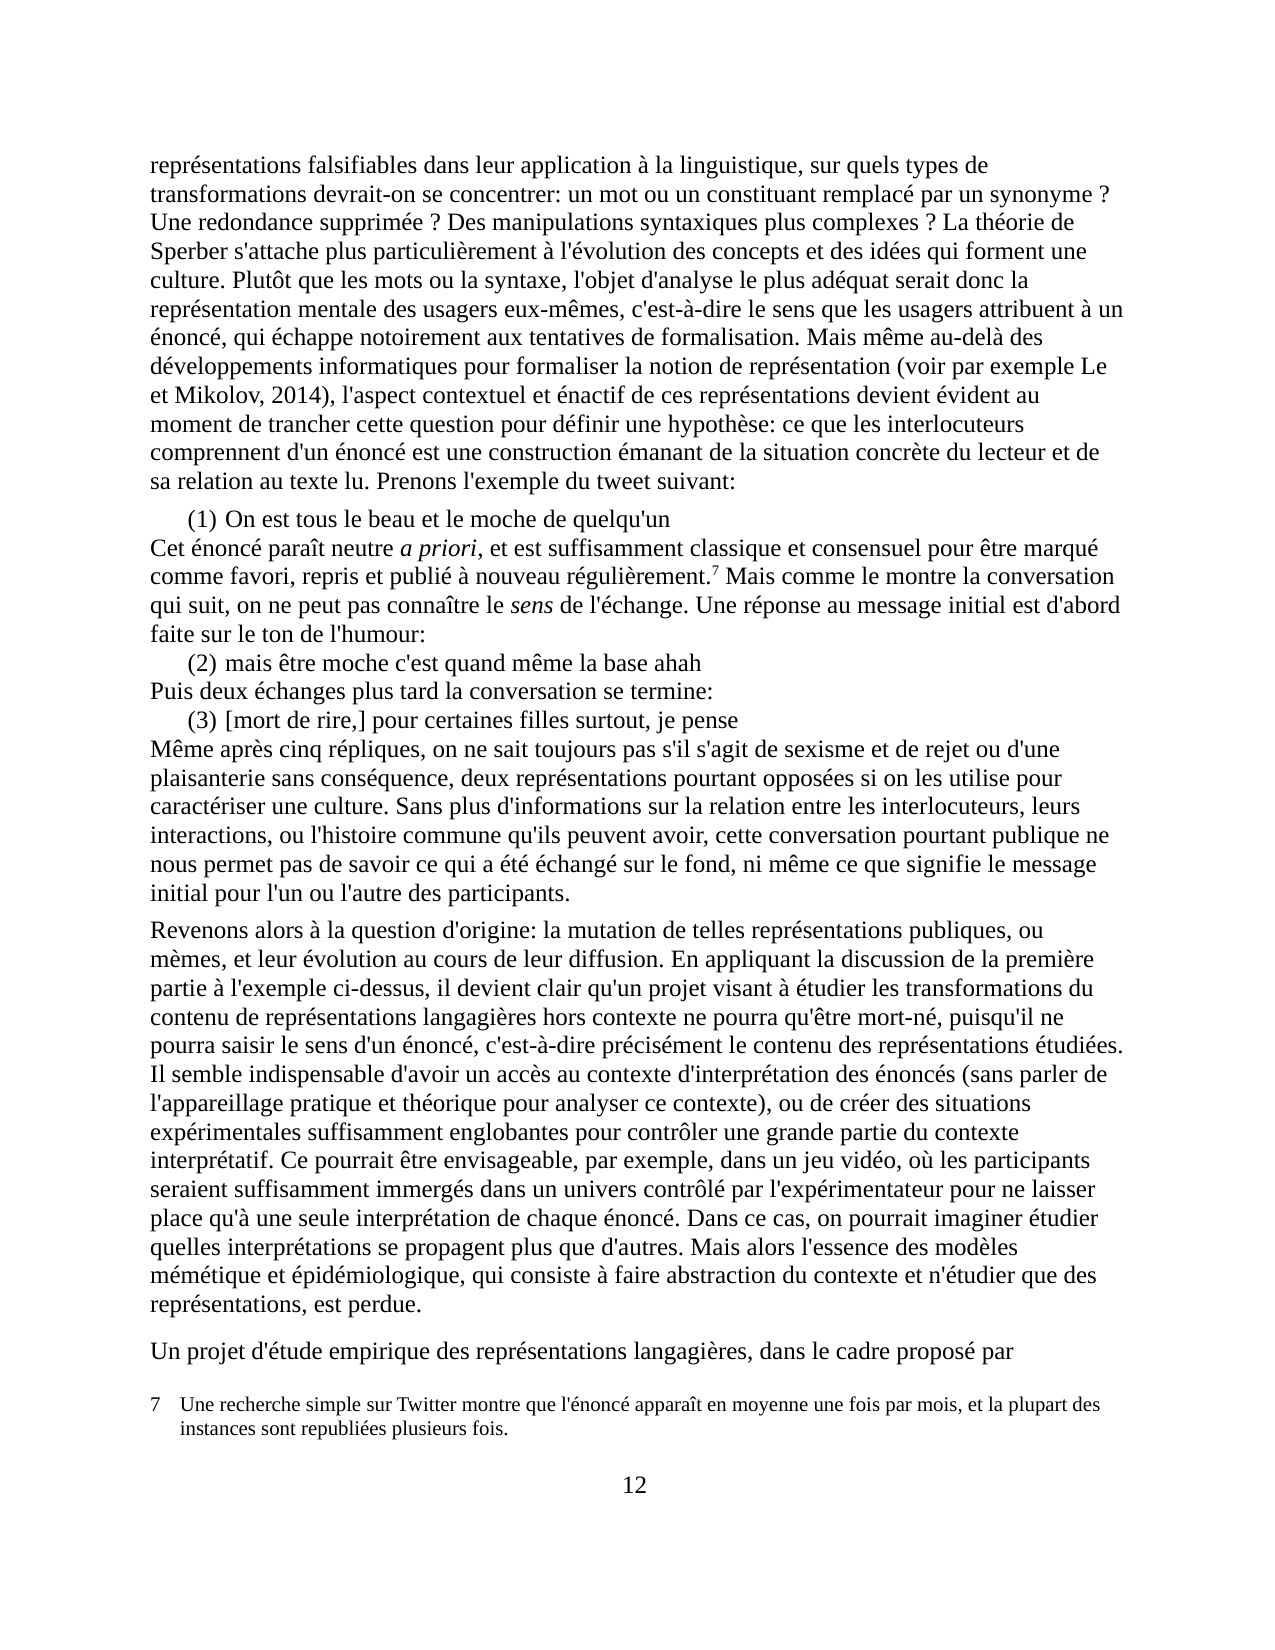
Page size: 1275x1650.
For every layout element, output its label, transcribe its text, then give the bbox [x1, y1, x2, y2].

text Même après cinq répliques, on ne sait toujours pas s'il s'agit de sexisme et de rejet ou d'une plaisanterie sans conséquence, deux représentations pourtant opposées si on les utilise pour caractériser une culture. Sans plus d'informations sur la relation entre les interlocuteurs, leurs interactions, ou l'histoire commune qu'ils peuvent avoir, cette conversation pourtant publique ne nous permet pas de savoir ce qui a été échangé sur le fond, ni même ce que signifie le message initial pour l'un ou l'autre des participants. [150, 734, 1125, 906]
text Cet énoncé paraît neutre a priori, et est suffisamment classique et consensuel pour être marqué comme favori, repris et publié à nouveau régulièrement. Mais comme le montre la conversation qui suit, on ne peut pas connaître le sens de l'échange. Une réponse au message initial est d'abord faite sur le ton de l'humour: [150, 533, 1125, 648]
list mais être moche c'est quand même la base ahah [187, 648, 1125, 676]
text Un projet d'étude empirique des représentations langagières, dans le cadre proposé par [150, 1336, 1125, 1364]
list On est tous le beau et le moche de quelqu'un [187, 504, 1125, 533]
text Revenons alors à la question d'origine: la mutation de telles représentations publiques, ou mèmes, et leur évolution au cours de leur diffusion. En appliquant la discussion de la première partie à l'exemple ci-dessus, il devient clair qu'un projet visant à étudier les transformations du contenu de représentations langagières hors contexte ne pourra qu'être mort-né, puisqu'il ne pourra saisir le sens d'un énoncé, c'est-à-dire précisément le contenu des représentations étudiées. Il semble indispensable d'avoir un accès au contexte d'interprétation des énoncés (sans parler de l'appareillage pratique et théorique pour analyser ce contexte), ou de créer des situations expérimentales suffisamment englobantes pour contrôler une grande partie du contexte interprétatif. Ce pourrait être envisageable, par exemple, dans un jeu vidéo, où les participants seraient suffisamment immergés dans un univers contrôlé par l'expérimentateur pour ne laisser place qu'à une seule interprétation de chaque énoncé. Dans ce cas, on pourrait imaginer étudier quelles interprétations se propagent plus que d'autres. Mais alors l'essence des modèles mémétique et épidémiologique, qui consiste à faire abstraction du contexte et n'étudier que des représentations, est perdue. [150, 915, 1125, 1318]
text Une recherche simple sur Twitter montre que l'énoncé apparaît en moyenne une fois par mois, et la plupart des instances sont republiées plusieurs fois. [150, 1392, 1125, 1440]
text Puis deux échanges plus tard la conversation se termine: [150, 676, 1125, 705]
text représentations falsifiables dans leur application à la linguistique, sur quels types de transformations devrait-on se concentrer: un mot ou un constituant remplacé par un synonyme ? Une redondance supprimée ? Des manipulations syntaxiques plus complexes ? La théorie de Sperber s'attache plus particulièrement à l'évolution des concepts et des idées qui forment une culture. Plutôt que les mots ou la syntaxe, l'objet d'analyse le plus adéquat serait donc la représentation mentale des usagers eux-mêmes, c'est-à-dire le sens que les usagers attribuent à un énoncé, qui échappe notoirement aux tentatives de formalisation. Mais même au-delà des développements informatiques pour formaliser la notion de représentation (voir par exemple Le et Mikolov, 2014), l'aspect contextuel et énactif de ces représentations devient évident au moment de trancher cette question pour définir une hypothèse: ce que les interlocuteurs comprennent d'un énoncé est une construction émanant de la situation concrète du lecteur et de sa relation au texte lu. Prenons l'exemple du tweet suivant: [150, 150, 1125, 495]
list [mort de rire,] pour certaines filles surtout, je pense [187, 705, 1125, 734]
